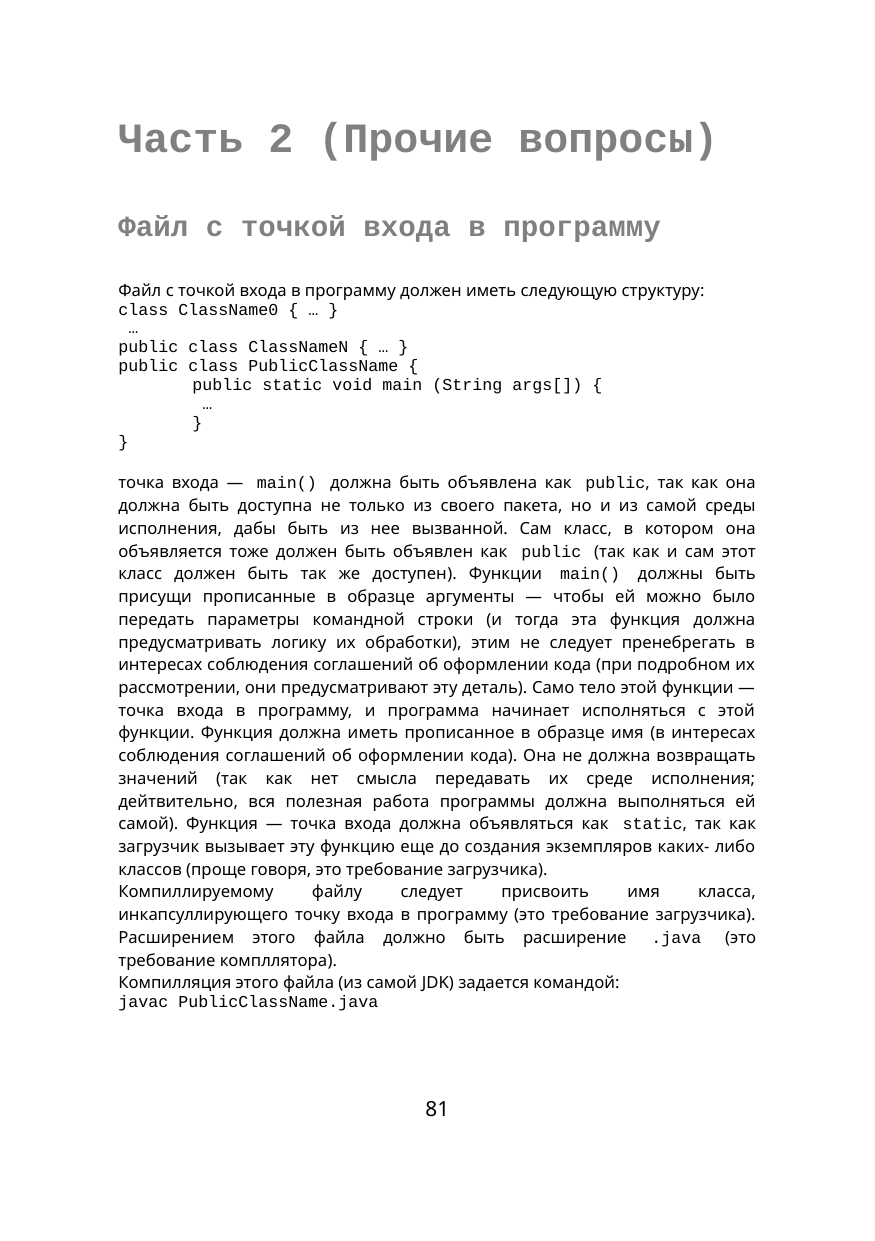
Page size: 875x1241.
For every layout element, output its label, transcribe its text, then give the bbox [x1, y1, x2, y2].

text } [118, 414, 756, 433]
text Компилляция этого файла (из самой JDK) задается командой: [118, 971, 756, 994]
text точка входа — main() должна быть объявлена как public, так как она должна быть доступна не только из своего пакета, но и из самой среды исполнения, дабы быть из нее вызванной. Сам класс, в котором она объявляется тоже должен быть объявлен как public (так как и сам этот класс должен быть так же доступен). Функции main() должны быть присущи прописанные в образце аргументы — чтобы ей можно было передать параметры командной строки (и тогда эта функция должна предусматривать логику их обработки), этим не следует пренебрегать в интересах соблюдения соглашений об оформлении кода (при подробном их рассмотрении, они предусматривают эту деталь). Само тело этой функции — точка входа в программу, и программа начинает исполняться с этой функции. Функция должна иметь прописанное в образце имя (в интересах соблюдения соглашений об оформлении кода). Она не должна возвращать значений (так как нет смысла передавать их среде исполнения; дейтвительно, вся полезная работа программы должна выполняться ей самой). Функция — точка входа должна объявляться как static, так как загрузчик вызывает эту функцию еще до создания экземпляров каких- либо классов (проще говоря, это требование загрузчика). [118, 471, 756, 880]
text Компиллируемому файлу следует присвоить имя класса, инкапсуллирующего точку входа в программу (это требование загрузчика). Расширением этого файла должно быть расширение .java (это требование компллятора). [118, 880, 756, 971]
text Файл с точкой входа в программу должен иметь следующую структуру: [118, 278, 756, 301]
text … [118, 396, 756, 414]
text public class ClassNameN { … } [118, 339, 756, 358]
text public class PublicClassName { [118, 358, 756, 377]
text Часть 2 (Прочие вопросы) [118, 118, 756, 165]
text javac PublicClassName.java [118, 994, 756, 1013]
text … [118, 320, 756, 339]
text } [118, 433, 756, 452]
text class ClassName0 { … } [118, 301, 756, 320]
text public static void main (String args[]) { [118, 377, 756, 396]
text Файл с точкой входа в программу [118, 212, 756, 246]
